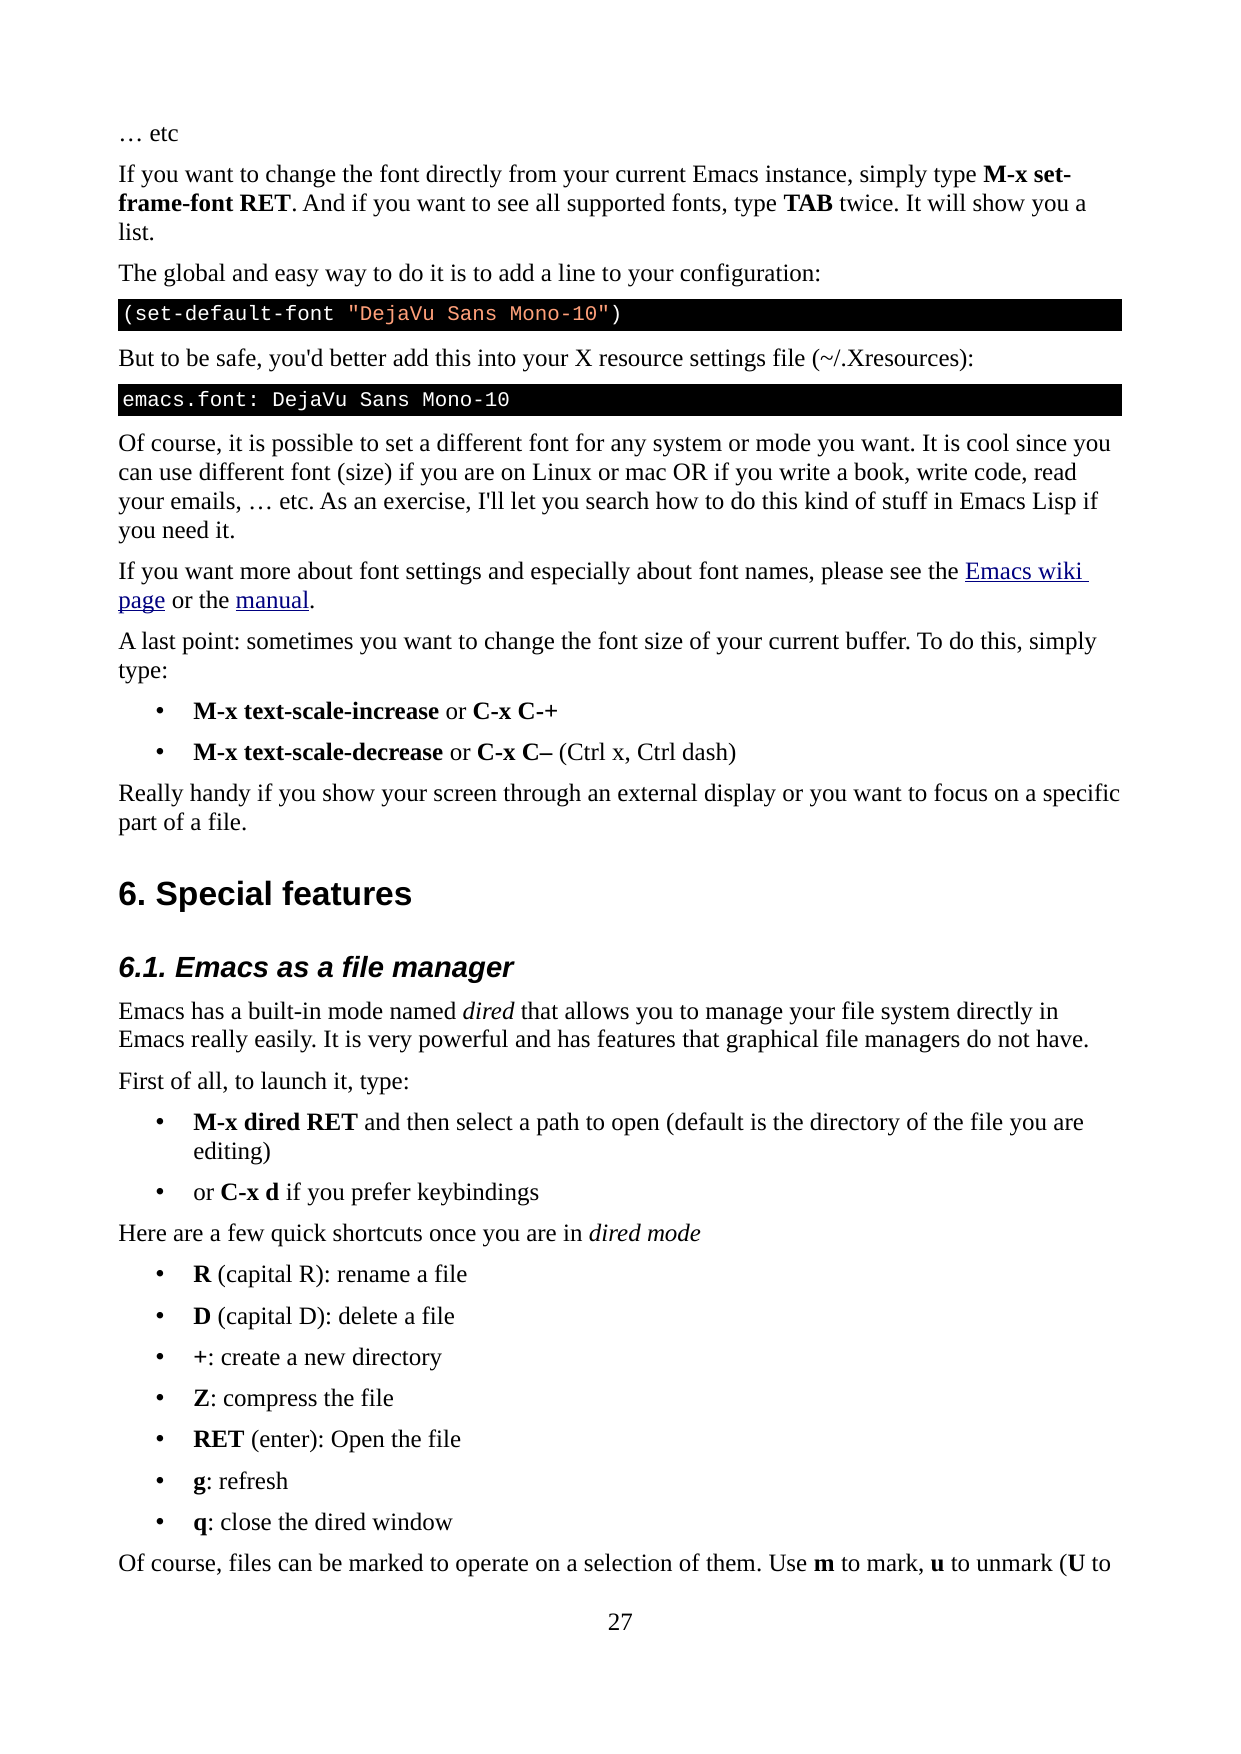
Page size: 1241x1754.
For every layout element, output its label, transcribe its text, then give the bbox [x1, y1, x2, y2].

text Here are a few quick shortcuts once you are in dired mode [118, 1218, 1122, 1247]
text emacs.font: DejaVu Sans Mono-10 [119, 386, 1121, 415]
text Of course, files can be marked to operate on a selection of them. Use m to mark, u to unmark (U to [118, 1548, 1122, 1577]
text If you want more about font settings and especially about font names, please see the Emacs wiki page or the manual. [118, 556, 1122, 613]
subtitle Emacs as a file manager [118, 950, 1122, 983]
text Emacs has a built-in mode named dired that allows you to manage your file system directly in Emacs really easily. It is very powerful and has features that graphical file managers do not have. [118, 996, 1122, 1053]
text … etc [118, 118, 1122, 147]
list +: create a new directory [156, 1342, 1122, 1371]
text If you want to change the font directly from your current Emacs instance, simply type M-x set-frame-font RET. And if you want to see all supported fonts, type TAB twice. It will show you a list. [118, 159, 1122, 246]
list g: refresh [156, 1466, 1122, 1494]
text But to be safe, you'd better add this into your X resource settings file (~/.Xresources): [118, 343, 1122, 372]
list M-x dired RET and then select a path to open (default is the directory of the file you are editing) [156, 1107, 1122, 1164]
text First of all, to launch it, type: [118, 1066, 1122, 1094]
subtitle Special features [118, 873, 1122, 912]
list RET (enter): Open the file [156, 1424, 1122, 1453]
text Really handy if you show your screen through an external display or you want to focus on a specific part of a file. [118, 778, 1122, 836]
list Z: compress the file [156, 1383, 1122, 1412]
list M-x text-scale-decrease or C-x C– (Ctrl x, Ctrl dash) [156, 737, 1122, 766]
list D (capital D): delete a file [156, 1301, 1122, 1329]
list R (capital R): rename a file [156, 1259, 1122, 1288]
text (set-default-font "DejaVu Sans Mono-10") [119, 300, 1121, 330]
text Of course, it is possible to set a different font for any system or mode you want. It is cool since you can use different font (size) if you are on Linux or mac OR if you write a book, write code, read your emails, … etc. As an exercise, I'll let you search how to do this kind of stuff in Emacs Lisp if you need it. [118, 428, 1122, 543]
list or C-x d if you prefer keybindings [156, 1177, 1122, 1206]
text The global and easy way to do it is to add a line to your configuration: [118, 258, 1122, 287]
list q: close the dired window [156, 1507, 1122, 1536]
list M-x text-scale-increase or C-x C-+ [156, 696, 1122, 725]
text A last point: sometimes you want to change the font size of your current buffer. To do this, simply type: [118, 626, 1122, 683]
